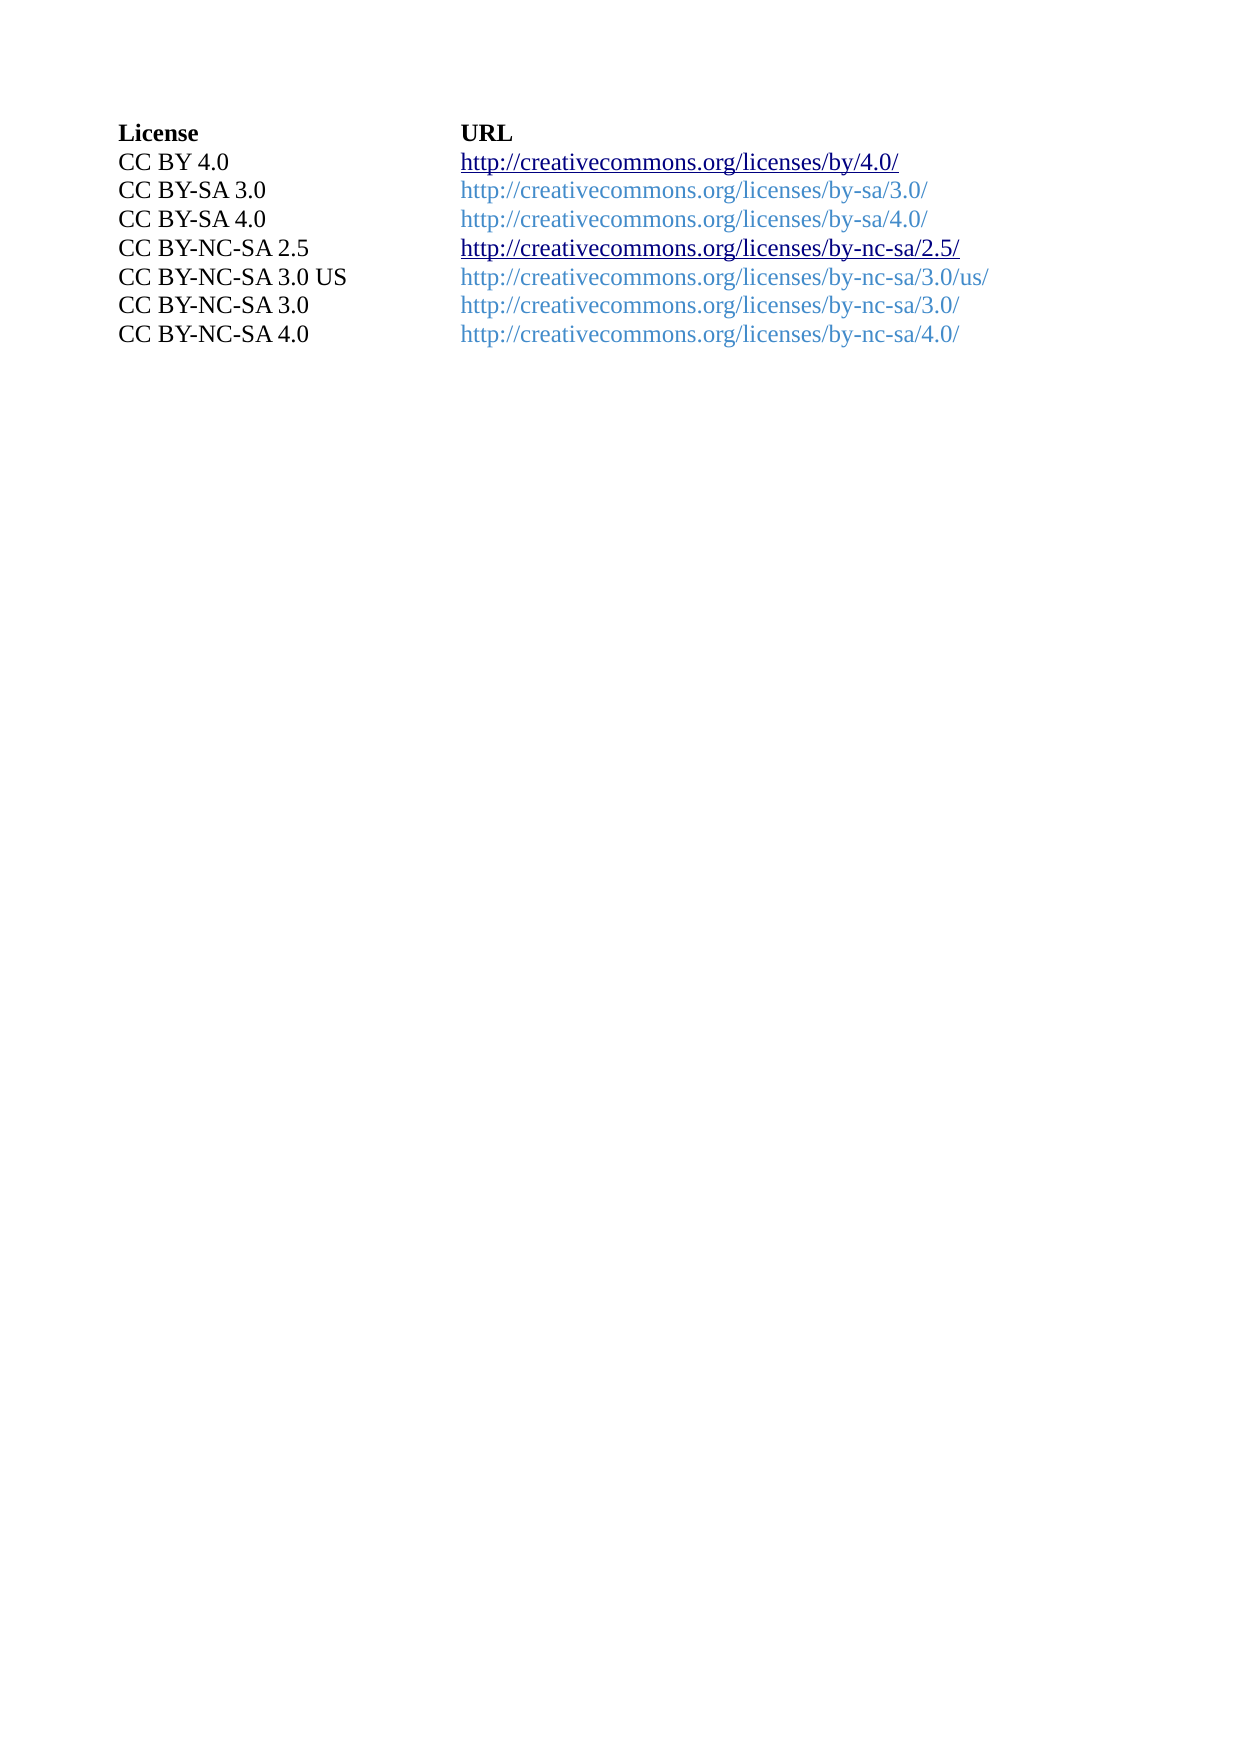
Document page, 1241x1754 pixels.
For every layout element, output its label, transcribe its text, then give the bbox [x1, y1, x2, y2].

table_cell CC BY-SA 4.0 [118, 204, 460, 233]
table_cell CC BY 4.0 [118, 147, 460, 176]
table_header License [118, 118, 460, 147]
table_cell CC BY-SA 3.0 [118, 176, 460, 204]
table_cell http://creativecommons.org/licenses/by/4.0/ [460, 147, 1051, 176]
table_cell CC BY-NC-SA 3.0 [118, 291, 460, 319]
table_cell http://creativecommons.org/licenses/by-sa/3.0/ [460, 176, 1051, 204]
table_cell http://creativecommons.org/licenses/by-nc-sa/2.5/ [460, 233, 1051, 262]
table_cell CC BY-NC-SA 3.0 US [118, 262, 460, 291]
table_cell http://creativecommons.org/licenses/by-sa/4.0/ [460, 204, 1051, 233]
table_cell CC BY-NC-SA 4.0 [118, 319, 460, 348]
table_cell CC BY-NC-SA 2.5 [118, 233, 460, 262]
table_header URL [460, 118, 1051, 147]
table_cell http://creativecommons.org/licenses/by-nc-sa/3.0/ [460, 291, 1051, 319]
table_cell http://creativecommons.org/licenses/by-nc-sa/4.0/ [460, 319, 1051, 348]
table_cell http://creativecommons.org/licenses/by-nc-sa/3.0/us/ [460, 262, 1051, 291]
